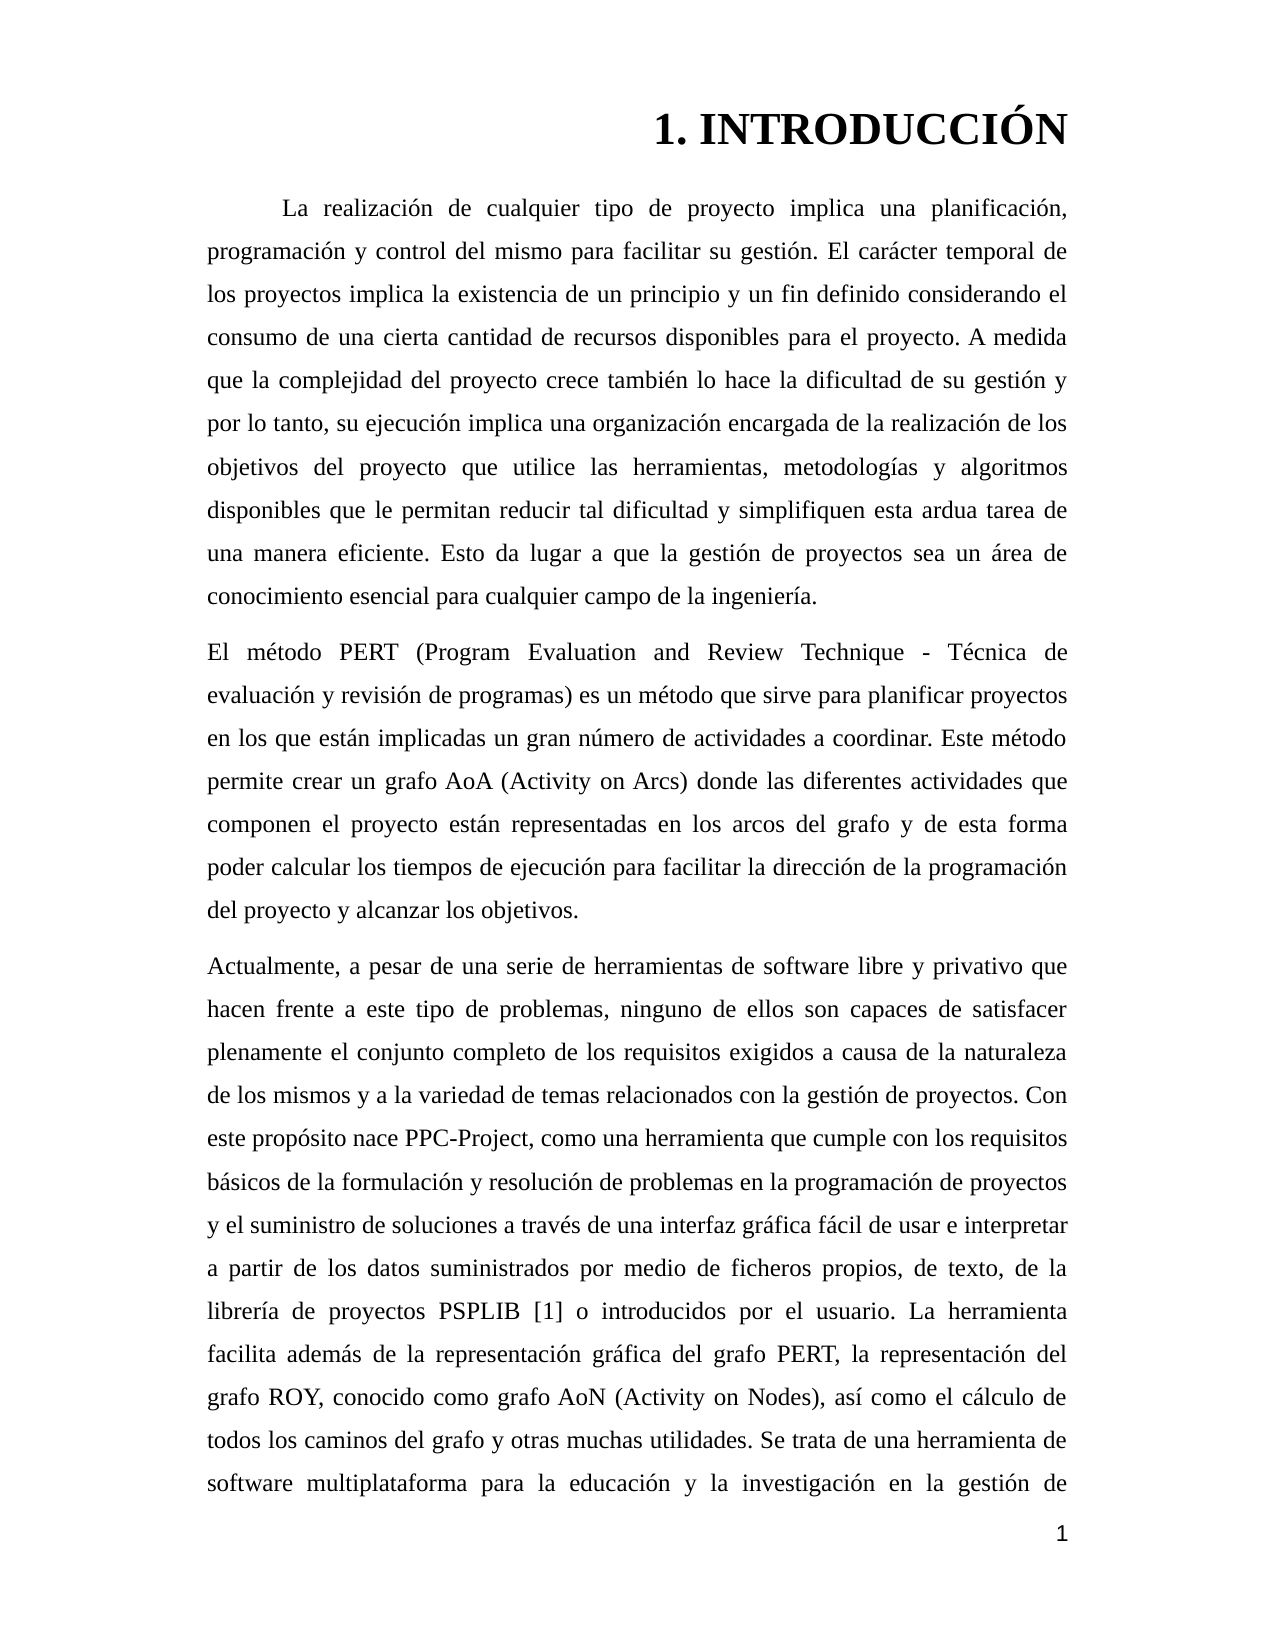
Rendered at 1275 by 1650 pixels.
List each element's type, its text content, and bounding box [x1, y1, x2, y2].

text La realización de cualquier tipo de proyecto implica una planificación, programación y control del mismo para facilitar su gestión. El carácter temporal de los proyectos implica la existencia de un principio y un fin definido considerando el consumo de una cierta cantidad de recursos disponibles para el proyecto. A medida que la complejidad del proyecto crece también lo hace la dificultad de su gestión y por lo tanto, su ejecución implica una organización encargada de la realización de los objetivos del proyecto que utilice las herramientas, metodologías y algoritmos disponibles que le permitan reducir tal dificultad y simplifiquen esta ardua tarea de una manera eficiente. Esto da lugar a que la gestión de proyectos sea un área de conocimiento esencial para cualquier campo de la ingeniería. [207, 193, 1068, 610]
text El método PERT (Program Evaluation and Review Technique - Técnica de evaluación y revisión de programas) es un método que sirve para planificar proyectos en los que están implicadas un gran número de actividades a coordinar. Este método permite crear un grafo AoA (Activity on Arcs) donde las diferentes actividades que componen el proyecto están representadas en los arcos del grafo y de esta forma poder calcular los tiempos de ejecución para facilitar la dirección de la programación del proyecto y alcanzar los objetivos. [207, 637, 1068, 924]
text 1. INTRODUCCIÓN [207, 101, 1068, 154]
text Actualmente, a pesar de una serie de herramientas de software libre y privativo que hacen frente a este tipo de problemas, ninguno de ellos son capaces de satisfacer plenamente el conjunto completo de los requisitos exigidos a causa de la naturaleza de los mismos y a la variedad de temas relacionados con la gestión de proyectos. Con este propósito nace PPC-Project, como una herramienta que cumple con los requisitos básicos de la formulación y resolución de problemas en la programación de proyectos y el suministro de soluciones a través de una interfaz gráfica fácil de usar e interpretar a partir de los datos suministrados por medio de ficheros propios, de texto, de la librería de proyectos PSPLIB [1] o introducidos por el usuario. La herramienta facilita además de la representación gráfica del grafo PERT, la representación del grafo ROY, conocido como grafo AoN (Activity on Nodes), así como el cálculo de todos los caminos del grafo y otras muchas utilidades. Se trata de una herramienta de software multiplataforma para la educación y la investigación en la gestión de [207, 951, 1068, 1497]
